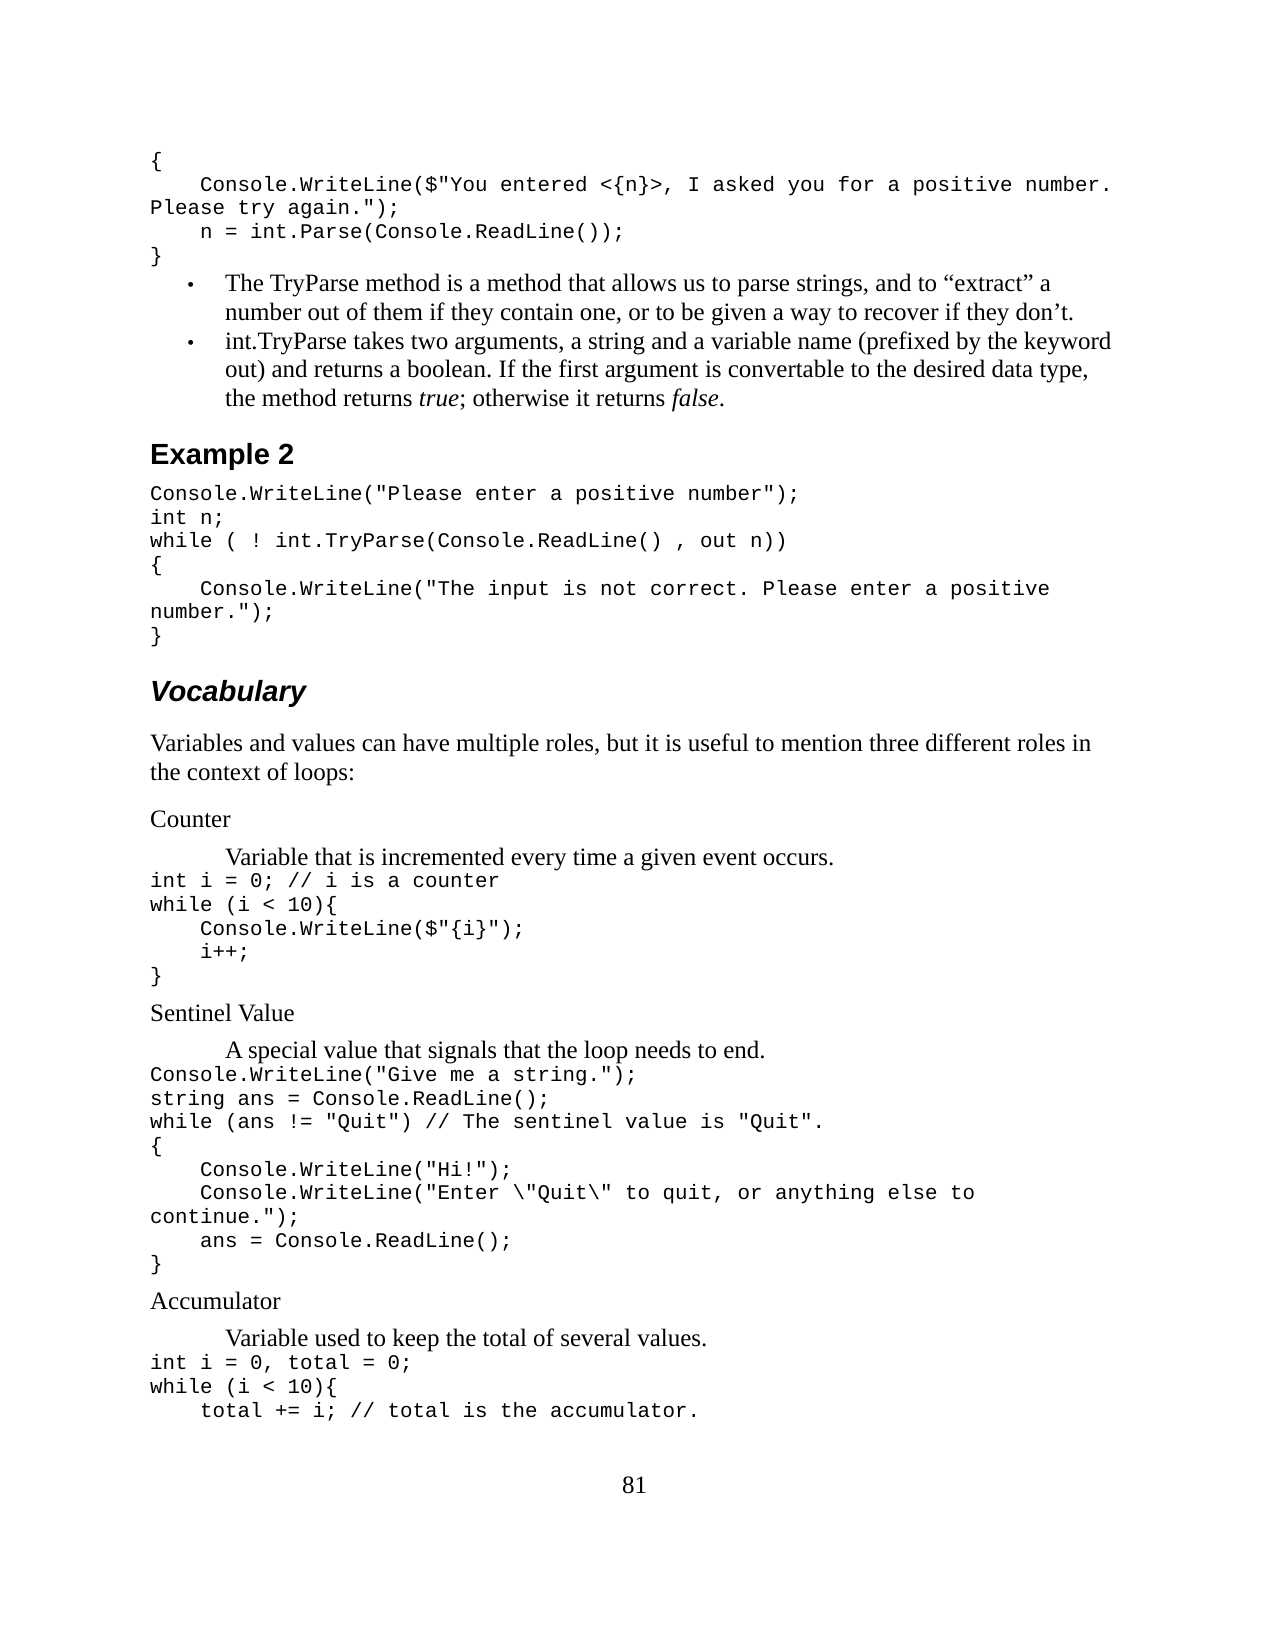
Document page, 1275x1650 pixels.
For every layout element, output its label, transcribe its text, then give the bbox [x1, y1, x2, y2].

text Variable used to keep the total of several values. [225, 1323, 1125, 1352]
text Counter [150, 804, 1125, 833]
text Console.WriteLine($"You entered <{n}>, I asked you for a positive number. Please try again."); [150, 174, 1125, 221]
text } [150, 625, 1125, 648]
text Console.WriteLine($"{i}"); [150, 918, 1125, 941]
text while (ans != "Quit") // The sentinel value is "Quit". [150, 1111, 1125, 1135]
text Console.WriteLine("Hi!"); [150, 1159, 1125, 1182]
text } [150, 244, 1125, 268]
text Variables and values can have multiple roles, but it is useful to mention three different roles in the context of loops: [150, 728, 1125, 786]
text Accumulator [150, 1286, 1125, 1314]
text while (i < 10){ [150, 894, 1125, 918]
text while ( ! int.TryParse(Console.ReadLine() , out n)) [150, 530, 1125, 554]
subtitle Example 2 [150, 437, 1125, 471]
subtitle Vocabulary [150, 673, 1125, 707]
text Sentinel Value [150, 998, 1125, 1026]
text Variable that is incremented every time a given event occurs. [225, 842, 1125, 870]
text } [150, 1253, 1125, 1277]
text string ans = Console.ReadLine(); [150, 1088, 1125, 1111]
text A special value that signals that the loop needs to end. [225, 1035, 1125, 1064]
text Console.WriteLine("The input is not correct. Please enter a positive number."); [150, 578, 1125, 625]
text ans = Console.ReadLine(); [150, 1229, 1125, 1253]
text Console.WriteLine("Give me a string."); [150, 1064, 1125, 1088]
text Console.WriteLine("Enter \"Quit\" to quit, or anything else to continue."); [150, 1182, 1125, 1229]
text { [150, 554, 1125, 578]
text Console.WriteLine("Please enter a positive number"); [150, 483, 1125, 507]
text int i = 0; // i is a counter [150, 870, 1125, 894]
list The TryParse method is a method that allows us to parse strings, and to “extract” a number out of them if they contain one, or to be given a way to recover if they don’t. [187, 268, 1125, 326]
text while (i < 10){ [150, 1376, 1125, 1399]
text n = int.Parse(Console.ReadLine()); [150, 221, 1125, 244]
text int i = 0, total = 0; [150, 1352, 1125, 1376]
list int.TryParse takes two arguments, a string and a variable name (prefixed by the keyword out) and returns a boolean. If the first argument is convertable to the desired data type, the method returns true; otherwise it returns false. [187, 326, 1125, 412]
text int n; [150, 507, 1125, 530]
text i++; [150, 941, 1125, 965]
text { [150, 1135, 1125, 1159]
text { [150, 150, 1125, 174]
text total += i; // total is the accumulator. [150, 1399, 1125, 1423]
text } [150, 965, 1125, 989]
